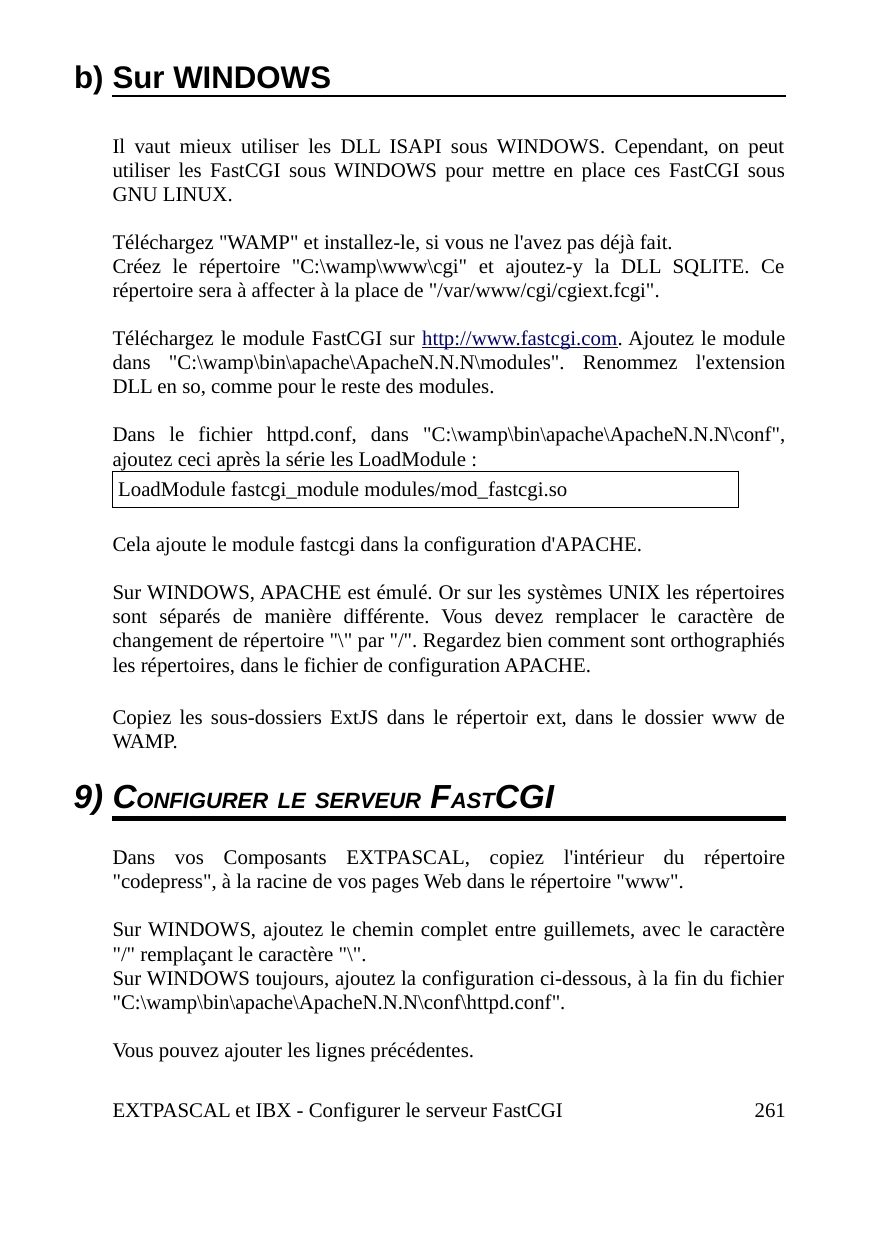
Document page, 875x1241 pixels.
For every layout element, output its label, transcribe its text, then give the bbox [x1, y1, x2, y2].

text Créez le répertoire "C:\wamp\www\cgi" et ajoutez-y la DLL SQLITE. Ce répertoire sera à affecter à la place de "/var/www/cgi/cgiext.fcgi". [112, 254, 786, 302]
text Dans vos Composants EXTPASCAL, copiez l'intérieur du répertoire "codepress", à la racine de vos pages Web dans le répertoire "www". [112, 845, 786, 893]
text Cela ajoute le module fastcgi dans la configuration d'APACHE. [112, 532, 786, 556]
text Sur WINDOWS, ajoutez le chemin complet entre guillemets, avec le caractère "/" remplaçant le caractère "\". [112, 917, 786, 966]
text Vous pouvez ajouter les lignes précédentes. [112, 1038, 786, 1062]
text Il vaut mieux utiliser les DLL ISAPI sous WINDOWS. Cependant, on peut utiliser les FastCGI sous WINDOWS pour mettre en place ces FastCGI sous GNU LINUX. [112, 134, 786, 206]
text Téléchargez "WAMP" et installez-le, si vous ne l'avez pas déjà fait. [112, 230, 786, 254]
text Téléchargez le module FastCGI sur http://www.fastcgi.com. Ajoutez le module dans "C:\wamp\bin\apache\ApacheN.N.N\modules". Renommez l'extension DLL en so, comme pour le reste des modules. [112, 326, 786, 398]
subtitle Sur WINDOWS [112, 59, 786, 95]
text Copiez les sous-dossiers ExtJS dans le répertoir ext, dans le dossier www de WAMP. [112, 705, 786, 753]
text Dans le fichier httpd.conf, dans "C:\wamp\bin\apache\ApacheN.N.N\conf", ajoutez ceci après la série les LoadModule : [112, 422, 786, 471]
text Sur WINDOWS toujours, ajoutez la configuration ci-dessous, à la fin du fichier "C:\wamp\bin\apache\ApacheN.N.N\conf\httpd.conf". [112, 966, 786, 1014]
table_header LoadModule fastcgi_module modules/mod_fastcgi.so [113, 472, 738, 507]
text Sur WINDOWS, APACHE est émulé. Or sur les systèmes UNIX les répertoires sont séparés de manière différente. Vous devez remplacer le caractère de changement de répertoire "\" par "/". Regardez bien comment sont orthographiés les répertoires, dans le fichier de configuration APACHE. [112, 580, 786, 677]
subtitle Configurer le serveur FastCGI [112, 777, 786, 816]
